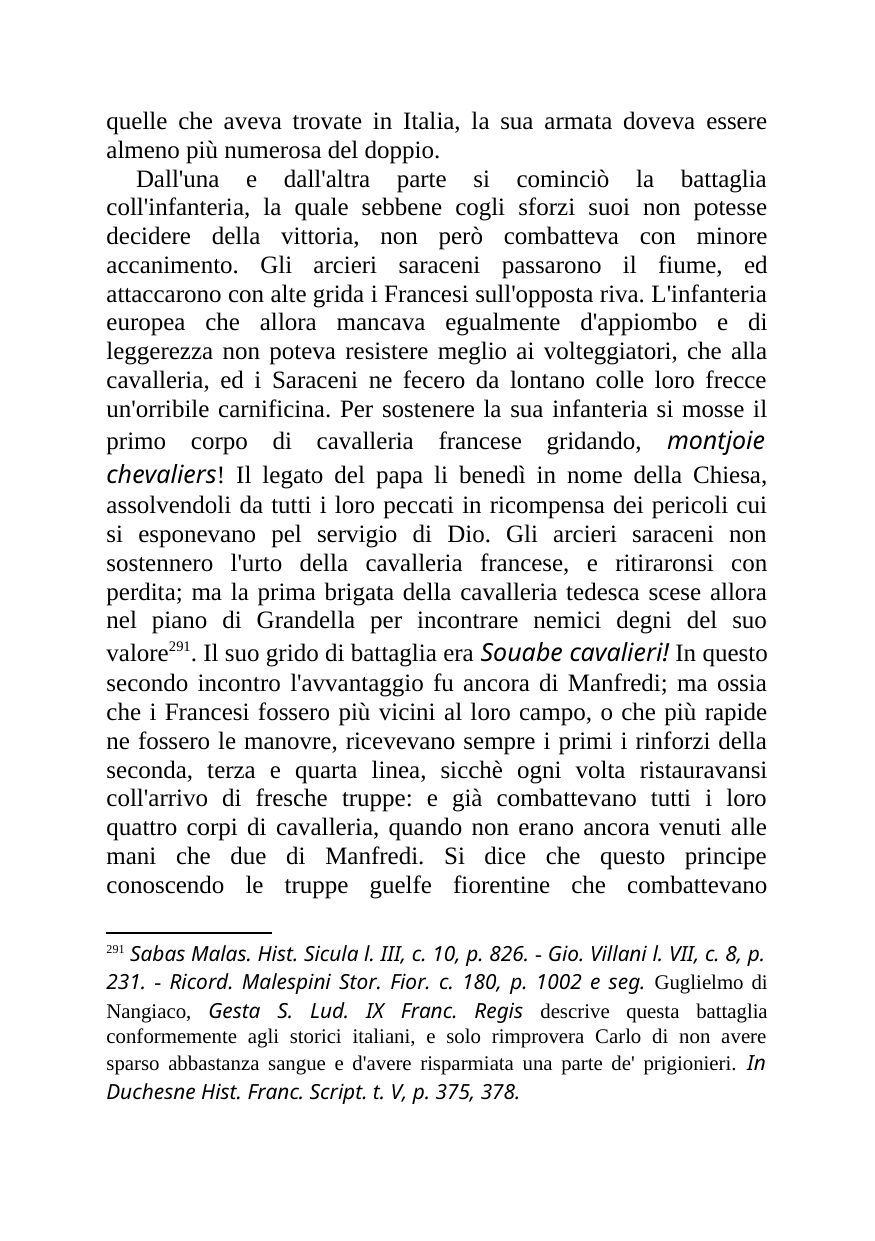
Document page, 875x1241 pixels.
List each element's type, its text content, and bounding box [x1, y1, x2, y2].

text Sabas Malas. Hist. Sicula l. III, c. 10, p. 826. - Gio. Villani l. VII, c. 8, p. 231. - Ricord. Malespini Stor. Fior. c. 180, p. 1002 e seg. Guglielmo di Nangiaco, Gesta S. Lud. IX Franc. Regis descrive questa battaglia conformemente agli storici italiani, e solo rimprovera Carlo di non avere sparso abbastanza sangue e d'avere risparmiata una parte de' prigionieri. In Duchesne Hist. Franc. Script. t. V, p. 375, 378. [106, 939, 768, 1105]
text quelle che aveva trovate in Italia, la sua armata doveva essere almeno più numerosa del doppio. [106, 106, 768, 164]
text Dall'una e dall'altra parte si cominciò la battaglia coll'infanteria, la quale sebbene cogli sforzi suoi non potesse decidere della vittoria, non però combatteva con minore accanimento. Gli arcieri saraceni passarono il fiume, ed attaccarono con alte grida i Francesi sull'opposta riva. L'infanteria europea che allora mancava egualmente d'appiombo e di leggerezza non poteva resistere meglio ai volteggiatori, che alla cavalleria, ed i Saraceni ne fecero da lontano colle loro frecce un'orribile carnificina. Per sostenere la sua infanteria si mosse il primo corpo di cavalleria francese gridando, montjoie chevaliers! Il legato del papa li benedì in nome della Chiesa, assolvendoli da tutti i loro peccati in ricompensa dei pericoli cui si esponevano pel servigio di Dio. Gli arcieri saraceni non sostennero l'urto della cavalleria francese, e ritiraronsi con perdita; ma la prima brigata della cavalleria tedesca scese allora nel piano di Grandella per incontrare nemici degni del suo valore. Il suo grido di battaglia era Souabe cavalieri! In questo secondo incontro l'avvantaggio fu ancora di Manfredi; ma ossia che i Francesi fossero più vicini al loro campo, o che più rapide ne fossero le manovre, ricevevano sempre i primi i rinforzi della seconda, terza e quarta linea, sicchè ogni volta ristauravansi coll'arrivo di fresche truppe: e già combattevano tutti i loro quattro corpi di cavalleria, quando non erano ancora venuti alle mani che due di Manfredi. Si dice che questo principe conoscendo le truppe guelfe fiorentine che combattevano [106, 164, 768, 898]
